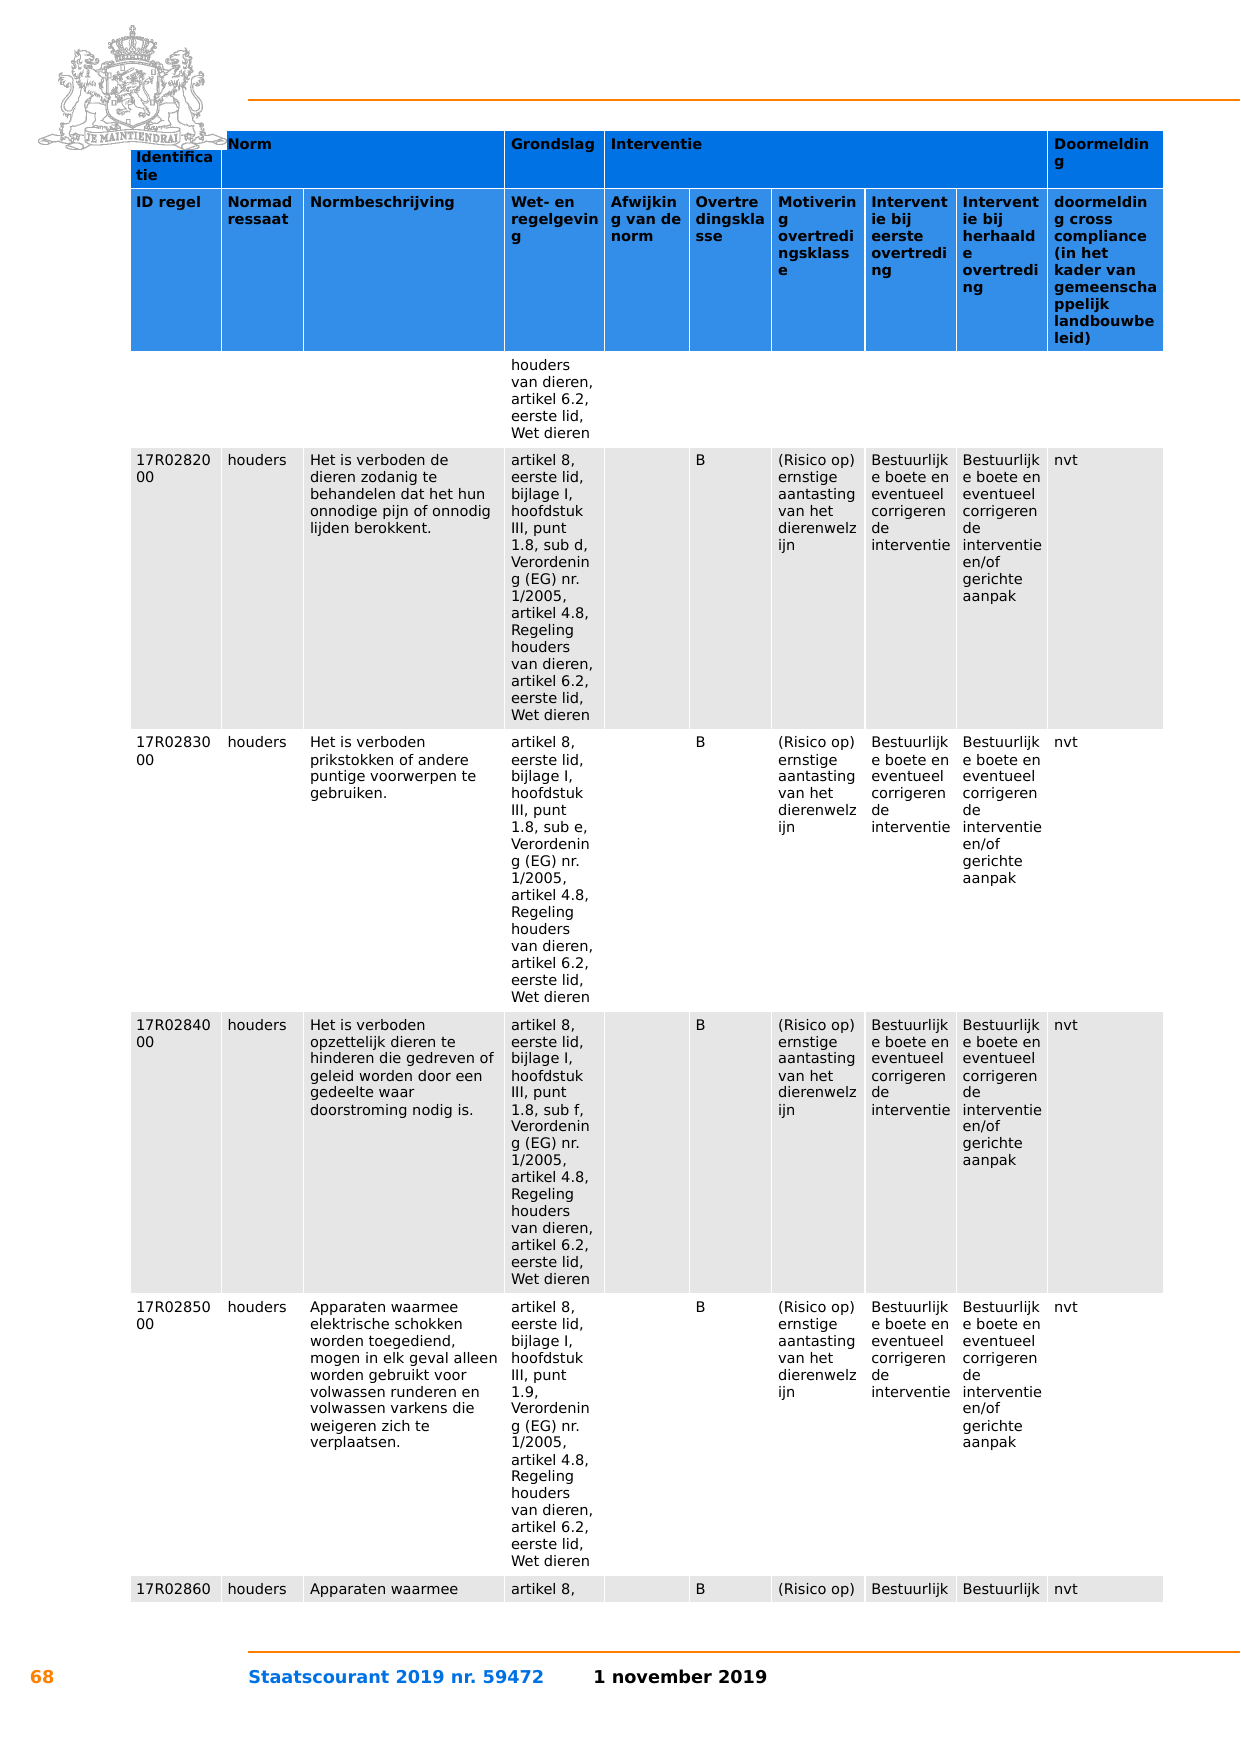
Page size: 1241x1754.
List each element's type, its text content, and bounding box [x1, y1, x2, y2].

table_cell artikel 8, eerste lid, bijlage I, hoofdstuk III, punt 1.9, Verordening (EG) nr. 1/2005, artikel 4.8, Regeling houders van dieren, artikel 6.2, eerste lid, Wet dieren [505, 1294, 604, 1575]
table_cell Apparaten waarmee [304, 1576, 504, 1602]
table_cell [605, 448, 689, 729]
table_cell Het is verboden de dieren zodanig te behandelen dat het hun onnodige pijn of onnodig lijden berokkent. [304, 448, 504, 729]
table_cell (Risico op) [772, 1576, 864, 1602]
table_cell Apparaten waarmee elektrische schokken worden toegediend, mogen in elk geval alleen worden gebruikt voor volwassen runderen en volwassen varkens die weigeren zich te verplaatsen. [304, 1294, 504, 1575]
table_cell (Risico op) ernstige aantasting van het dierenwelzijn [772, 1012, 864, 1293]
table_cell [605, 1012, 689, 1293]
table_cell [1048, 352, 1163, 447]
table_cell Normbeschrijving [304, 189, 504, 351]
table_cell [131, 352, 221, 447]
table_cell artikel 8, eerste lid, bijlage I, hoofdstuk III, punt 1.8, sub e, Verordening (EG) nr. 1/2005, artikel 4.8, Regeling houders van dieren, artikel 6.2, eerste lid, Wet dieren [505, 730, 604, 1011]
table_cell Bestuurlijk [866, 1576, 956, 1602]
table_cell artikel 8, [505, 1576, 604, 1602]
table_cell houders [222, 448, 303, 729]
table_cell [304, 352, 504, 447]
table_cell nvt [1048, 448, 1163, 729]
table_cell [605, 1294, 689, 1575]
table_cell B [690, 730, 771, 1011]
table_header Grondslag [505, 131, 604, 188]
table_cell Bestuurlijke boete en eventueel corrigerende interventie en/of gerichte aanpak [957, 448, 1047, 729]
table_cell [605, 730, 689, 1011]
table_cell (Risico op) ernstige aantasting van het dierenwelzijn [772, 730, 864, 1011]
table_cell Overtredingsklasse [690, 189, 771, 351]
table_cell 17R0284000 [131, 1012, 221, 1293]
table_cell nvt [1048, 1576, 1163, 1602]
table_cell [222, 352, 303, 447]
table_cell Bestuurlijke boete en eventueel corrigerende interventie [866, 1294, 956, 1575]
table_cell houders van dieren, artikel 6.2, eerste lid, Wet dieren [505, 352, 604, 447]
table_cell Motivering overtredingsklasse [772, 189, 864, 351]
table_cell 17R0285000 [131, 1294, 221, 1575]
table_cell (Risico op) ernstige aantasting van het dierenwelzijn [772, 448, 864, 729]
table_cell ID regel [131, 189, 221, 351]
table_cell artikel 8, eerste lid, bijlage I, hoofdstuk III, punt 1.8, sub d, Verordening (EG) nr. 1/2005, artikel 4.8, Regeling houders van dieren, artikel 6.2, eerste lid, Wet dieren [505, 448, 604, 729]
table_cell [772, 352, 864, 447]
table_cell B [690, 1576, 771, 1602]
table_cell Normadressaat [222, 189, 303, 351]
table_cell houders [222, 1576, 303, 1602]
table_header Identificatie [131, 150, 221, 188]
table_cell Interventie bij herhaalde overtreding [957, 189, 1047, 351]
table_cell B [690, 1294, 771, 1575]
table_cell Bestuurlijke boete en eventueel corrigerende interventie en/of gerichte aanpak [957, 1294, 1047, 1575]
table_cell Afwijking van de norm [605, 189, 689, 351]
table_cell Bestuurlijk [957, 1576, 1047, 1602]
table_cell Wet- en regelgeving [505, 189, 604, 351]
table_cell [605, 1576, 689, 1602]
table_cell Bestuurlijke boete en eventueel corrigerende interventie [866, 448, 956, 729]
table_cell nvt [1048, 730, 1163, 1011]
table_cell (Risico op) ernstige aantasting van het dierenwelzijn [772, 1294, 864, 1575]
table_cell Het is verboden opzettelijk dieren te hinderen die gedreven of geleid worden door een gedeelte waar doorstroming nodig is. [304, 1012, 504, 1293]
table_cell [866, 352, 956, 447]
table_cell [605, 352, 689, 447]
table_cell 17R02860 [131, 1576, 221, 1602]
table_cell Bestuurlijke boete en eventueel corrigerende interventie [866, 1012, 956, 1293]
table_cell B [690, 1012, 771, 1293]
table_cell houders [222, 1294, 303, 1575]
table_cell Bestuurlijke boete en eventueel corrigerende interventie en/of gerichte aanpak [957, 1012, 1047, 1293]
table_cell Bestuurlijke boete en eventueel corrigerende interventie en/of gerichte aanpak [957, 730, 1047, 1011]
table_cell Het is verboden prikstokken of andere puntige voorwerpen te gebruiken. [304, 730, 504, 1011]
table_cell [957, 352, 1047, 447]
table_cell nvt [1048, 1012, 1163, 1293]
table_cell B [690, 448, 771, 729]
table_cell doormelding cross compliance (in het kader van gemeenschappelijk landbouwbeleid) [1048, 189, 1163, 351]
table_cell artikel 8, eerste lid, bijlage I, hoofdstuk III, punt 1.8, sub f, Verordening (EG) nr. 1/2005, artikel 4.8, Regeling houders van dieren, artikel 6.2, eerste lid, Wet dieren [505, 1012, 604, 1293]
table_cell 17R0282000 [131, 448, 221, 729]
table_header Norm [222, 131, 504, 188]
table_cell houders [222, 730, 303, 1011]
table_cell houders [222, 1012, 303, 1293]
table_header Doormelding [1048, 131, 1163, 188]
table_cell Bestuurlijke boete en eventueel corrigerende interventie [866, 730, 956, 1011]
table_cell 17R0283000 [131, 730, 221, 1011]
table_cell nvt [1048, 1294, 1163, 1575]
picture [38, 25, 227, 150]
table_cell [690, 352, 771, 447]
table_cell Interventie bij eerste overtreding [866, 189, 956, 351]
table_header Interventie [605, 131, 1047, 188]
